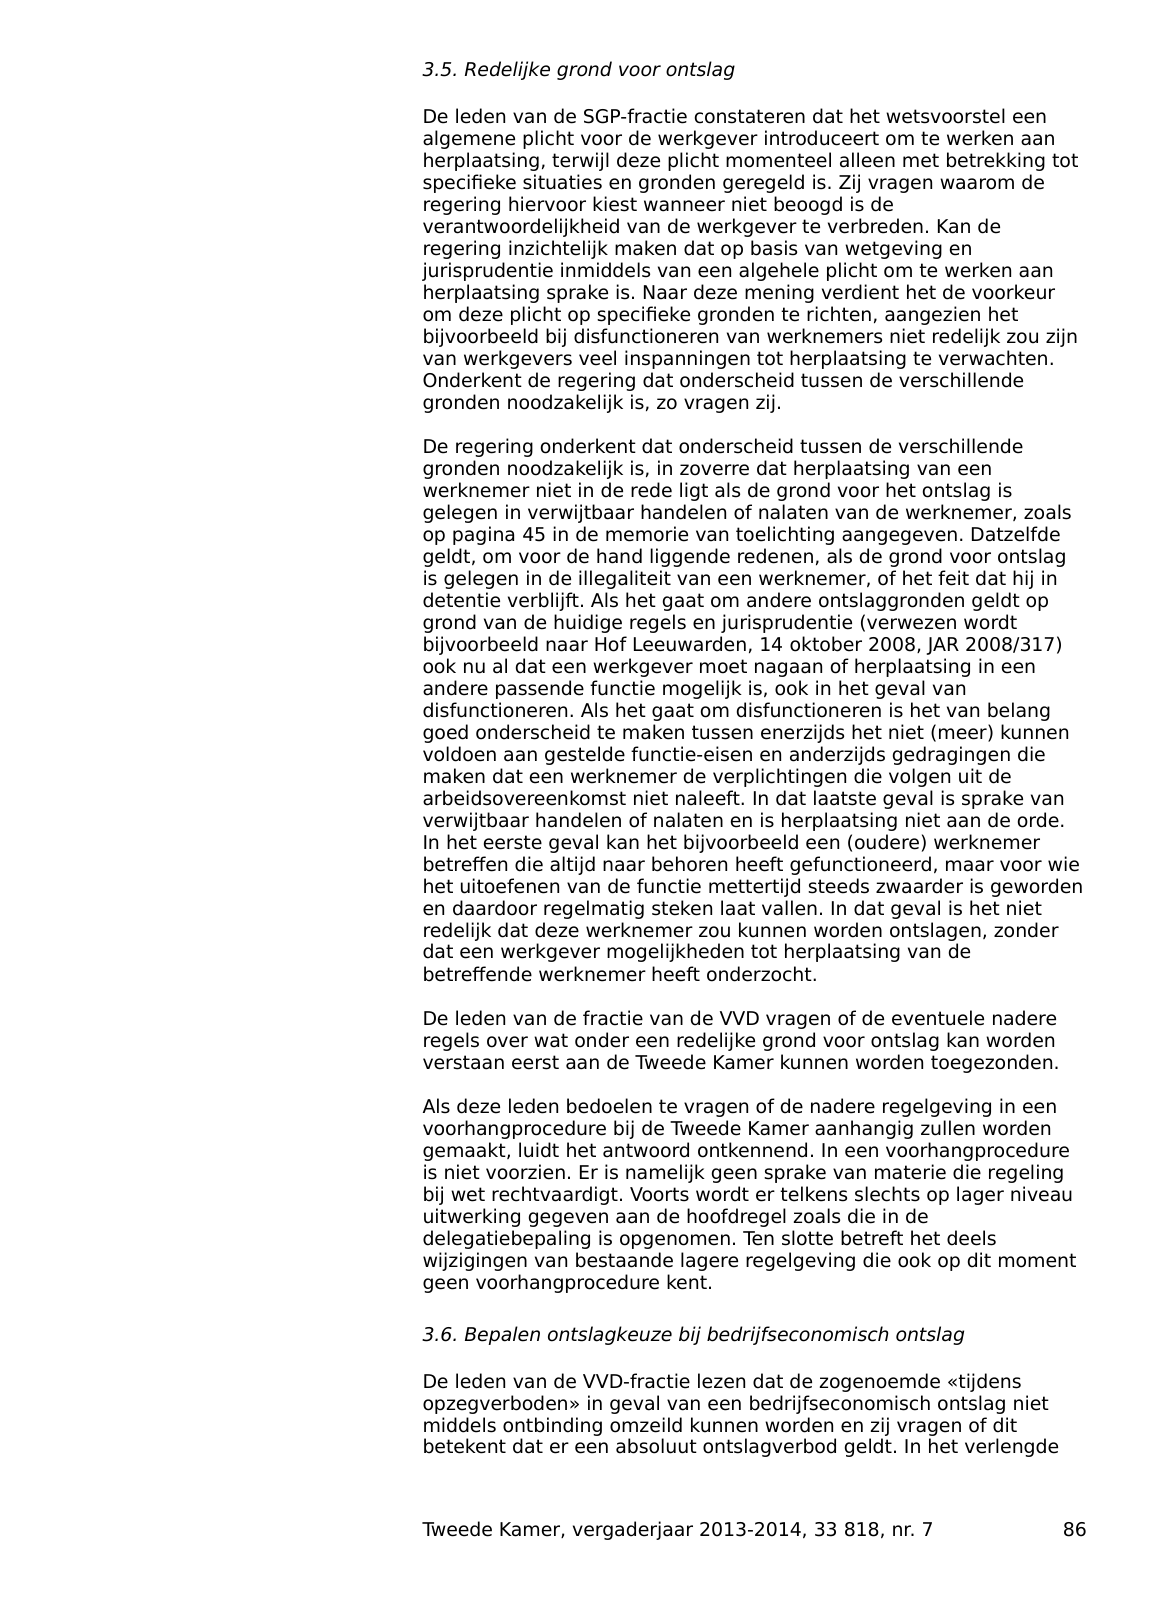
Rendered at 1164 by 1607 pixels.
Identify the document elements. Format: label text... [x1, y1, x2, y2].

text De leden van de fractie van de VVD vragen of de eventuele nadere regels over wat onder een redelijke grond voor ontslag kan worden verstaan eerst aan de Tweede Kamer kunnen worden toegezonden. [422, 1008, 1087, 1073]
text De regering onderkent dat onderscheid tussen de verschillende gronden noodzakelijk is, in zoverre dat herplaatsing van een werknemer niet in de rede ligt als de grond voor het ontslag is gelegen in verwijtbaar handelen of nalaten van de werknemer, zoals op pagina 45 in de memorie van toelichting aangegeven. Datzelfde geldt, om voor de hand liggende redenen, als de grond voor ontslag is gelegen in de illegaliteit van een werknemer, of het feit dat hij in detentie verblijft. Als het gaat om andere ontslaggronden geldt op grond van de huidige regels en jurisprudentie (verwezen wordt bijvoorbeeld naar Hof Leeuwarden, 14 oktober 2008, JAR 2008/317) ook nu al dat een werkgever moet nagaan of herplaatsing in een andere passende functie mogelijk is, ook in het geval van disfunctioneren. Als het gaat om disfunctioneren is het van belang goed onderscheid te maken tussen enerzijds het niet (meer) kunnen voldoen aan gestelde functie-eisen en anderzijds gedragingen die maken dat een werknemer de verplichtingen die volgen uit de arbeidsovereenkomst niet naleeft. In dat laatste geval is sprake van verwijtbaar handelen of nalaten en is herplaatsing niet aan de orde. In het eerste geval kan het bijvoorbeeld een (oudere) werknemer betreffen die altijd naar behoren heeft gefunctioneerd, maar voor wie het uitoefenen van de functie mettertijd steeds zwaarder is geworden en daardoor regelmatig steken laat vallen. In dat geval is het niet redelijk dat deze werknemer zou kunnen worden ontslagen, zonder dat een werkgever mogelijkheden tot herplaatsing van de betreffende werknemer heeft onderzocht. [422, 436, 1087, 985]
subtitle 3.6. Bepalen ontslagkeuze bij bedrijfseconomisch ontslag [422, 1323, 1087, 1346]
text De leden van de VVD-fractie lezen dat de zogenoemde «tijdens opzegverboden» in geval van een bedrijfseconomisch ontslag niet middels ontbinding omzeild kunnen worden en zij vragen of dit betekent dat er een absoluut ontslagverbod geldt. In het verlengde [422, 1371, 1087, 1458]
text Als deze leden bedoelen te vragen of de nadere regelgeving in een voorhangprocedure bij de Tweede Kamer aanhangig zullen worden gemaakt, luidt het antwoord ontkennend. In een voorhangprocedure is niet voorzien. Er is namelijk geen sprake van materie die regeling bij wet rechtvaardigt. Voorts wordt er telkens slechts op lager niveau uitwerking gegeven aan de hoofdregel zoals die in de delegatiebepaling is opgenomen. Ten slotte betreft het deels wijzigingen van bestaande lagere regelgeving die ook op dit moment geen voorhangprocedure kent. [422, 1096, 1087, 1293]
subtitle 3.5. Redelijke grond voor ontslag [422, 59, 1087, 81]
text De leden van de SGP-fractie constateren dat het wetsvoorstel een algemene plicht voor de werkgever introduceert om te werken aan herplaatsing, terwijl deze plicht momenteel alleen met betrekking tot specifieke situaties en gronden geregeld is. Zij vragen waarom de regering hiervoor kiest wanneer niet beoogd is de verantwoordelijkheid van de werkgever te verbreden. Kan de regering inzichtelijk maken dat op basis van wetgeving en jurisprudentie inmiddels van een algehele plicht om te werken aan herplaatsing sprake is. Naar deze mening verdient het de voorkeur om deze plicht op specifieke gronden te richten, aangezien het bijvoorbeeld bij disfunctioneren van werknemers niet redelijk zou zijn van werkgevers veel inspanningen tot herplaatsing te verwachten. Onderkent de regering dat onderscheid tussen de verschillende gronden noodzakelijk is, zo vragen zij. [422, 106, 1087, 414]
